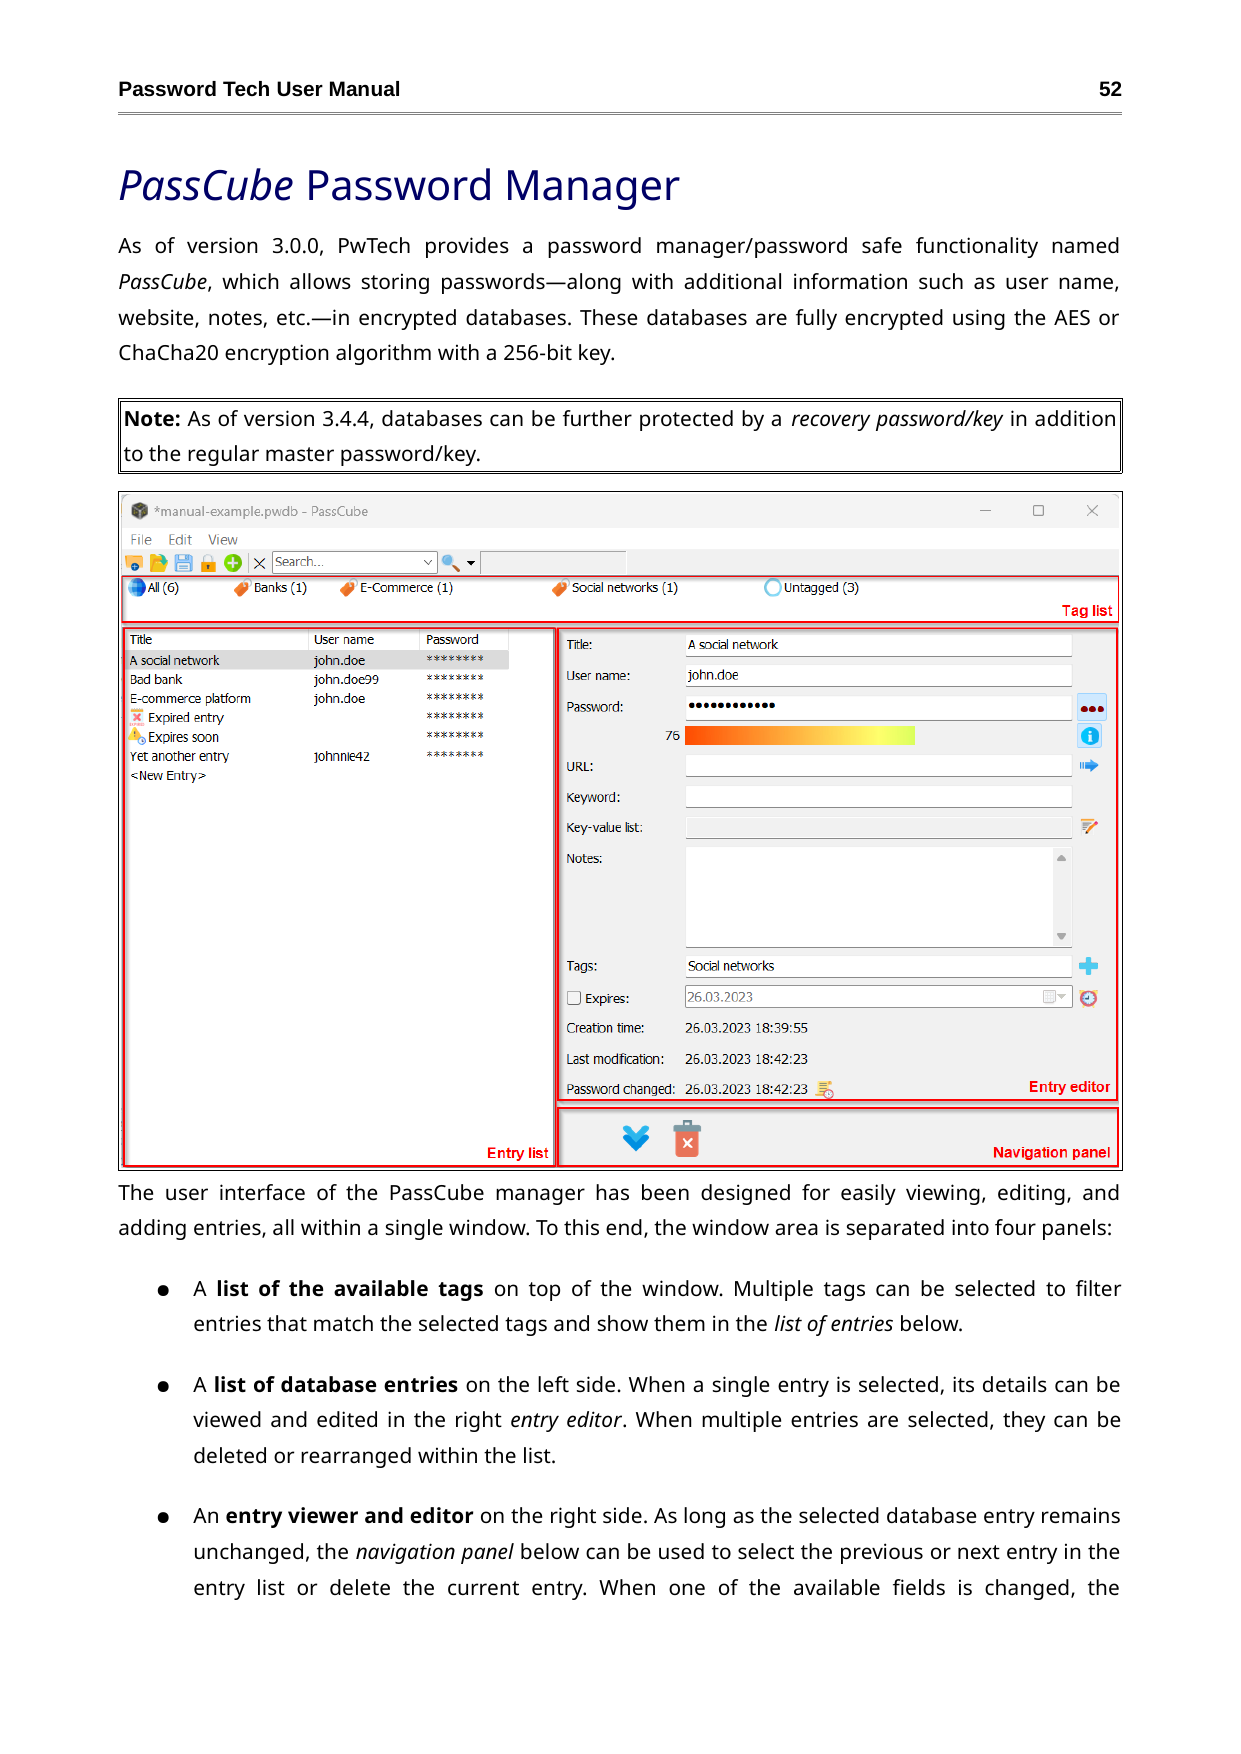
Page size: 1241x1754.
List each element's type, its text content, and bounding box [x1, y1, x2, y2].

list A list of database entries on the left side. When a single entry is selected, its details can be viewed and edited in the right entry editor. When multiple entries are selected, they can be deleted or rearranged within the list. [156, 1370, 1122, 1469]
subtitle PassCube Password Manager [118, 156, 1122, 212]
list An entry viewer and editor on the right side. As long as the selected database entry remains unchanged, the navigation panel below can be used to select the previous or next entry in the entry list or delete the current entry. When one of the available fields is changed, the [156, 1501, 1122, 1601]
picture [121, 494, 1119, 1168]
text Note: As of version 3.4.4, databases can be further protected by a recovery password/key in addition to the regular master password/key. [119, 399, 1122, 473]
text As of version 3.0.0, PwTech provides a password manager/password safe functionality named PassCube, which allows storing passwords—along with additional information such as user name, website, notes, etc.—in encrypted databases. These databases are fully encrypted using the AES or ChaCha20 encryption algorithm with a 256-bit key. [118, 231, 1122, 367]
text [119, 492, 1122, 1170]
text The user interface of the PassCube manager has been designed for easily viewing, editing, and adding entries, all within a single window. To this end, the window area is separated into four panels: [118, 1171, 1122, 1242]
list A list of the available tags on top of the window. Multiple tags can be selected to filter entries that match the selected tags and show them in the list of entries below. [156, 1274, 1122, 1338]
